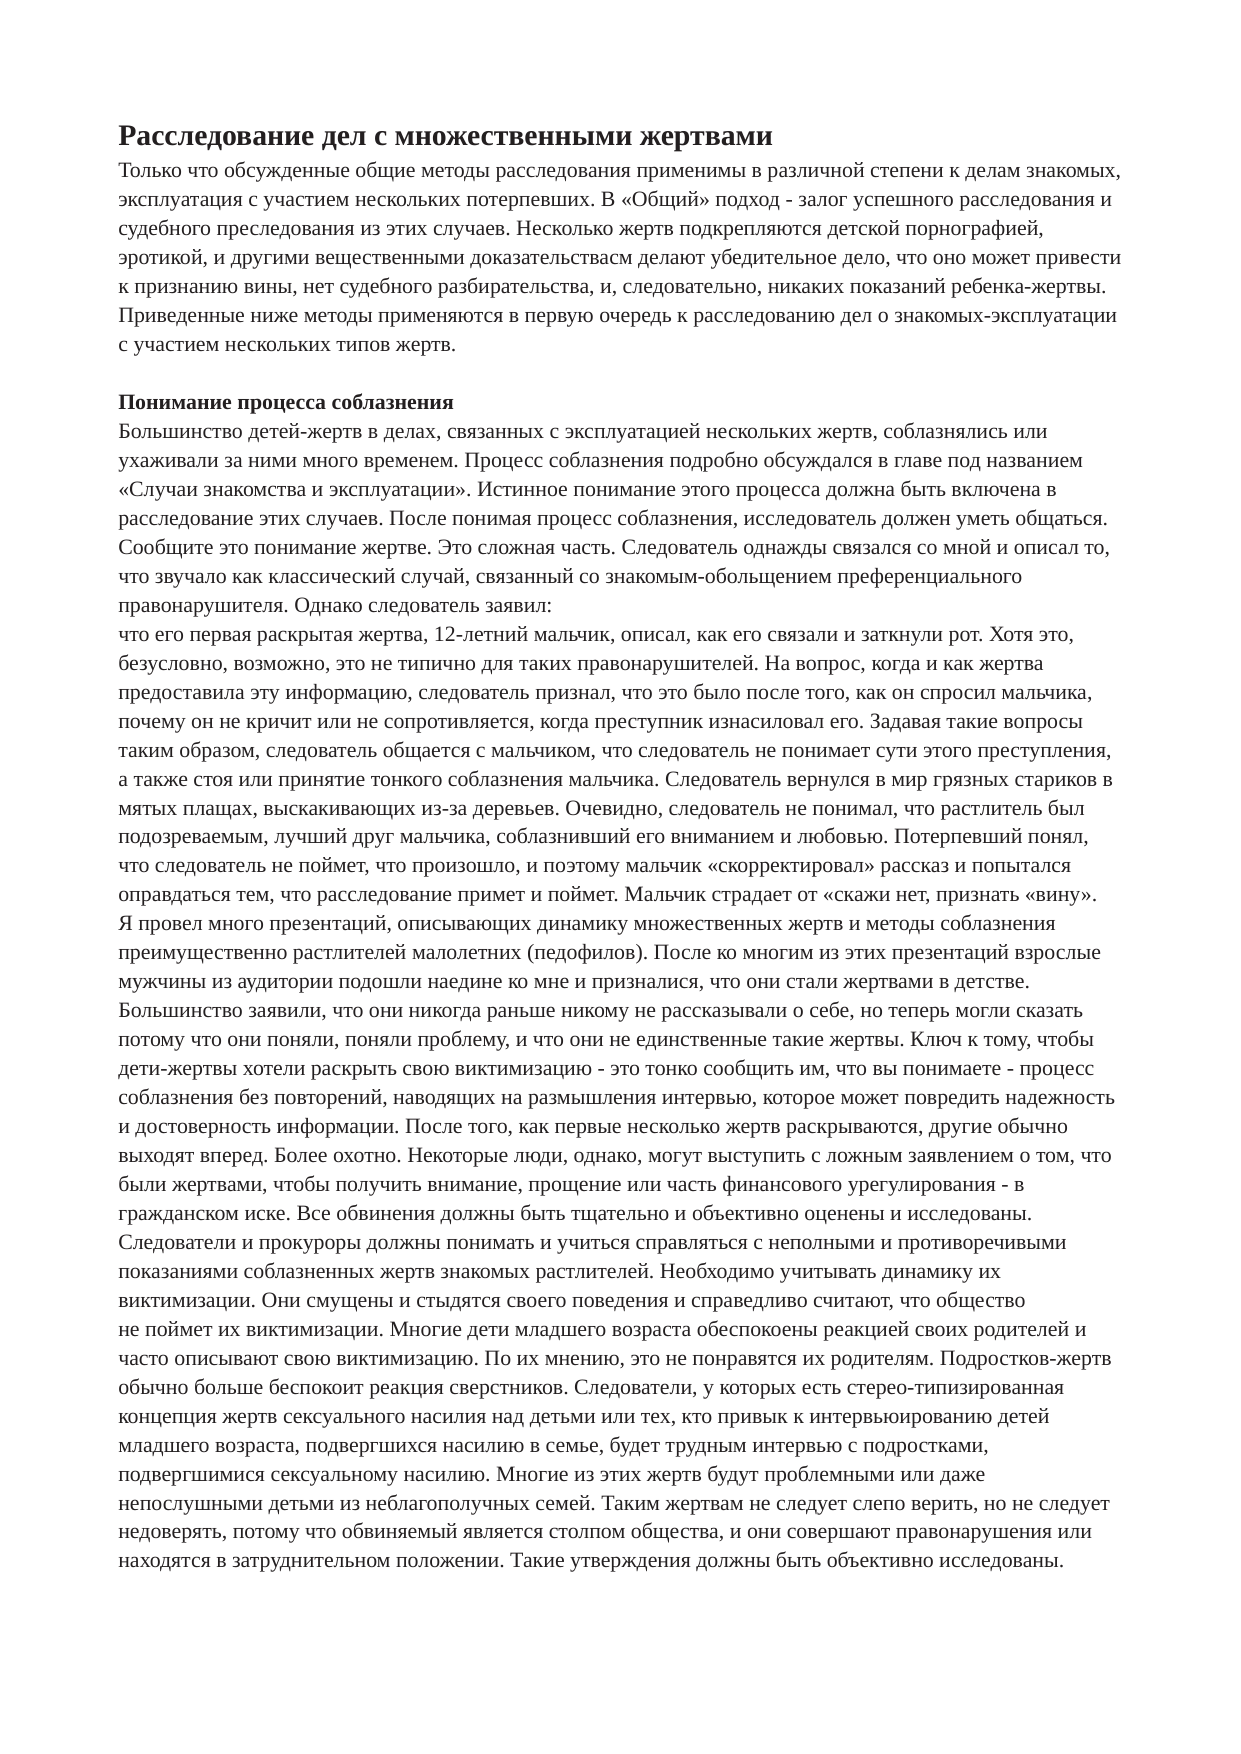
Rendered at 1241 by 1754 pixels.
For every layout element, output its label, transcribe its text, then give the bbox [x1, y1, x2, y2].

text Я провел много презентаций, описывающих динамику множественных жертв и методы соблазнения преимущественно растлителей малолетних (педофилов). После ко многим из этих презентаций взрослые мужчины из аудитории подошли наедине ко мне и призналися, что они стали жертвами в детстве. Большинство заявили, что они никогда раньше никому не рассказывали о себе, но теперь могли сказать [118, 910, 1122, 1022]
text Сообщите это понимание жертве. Это сложная часть. Следователь однажды связался со мной и описал то, что звучало как классический случай, связанный со знакомым-обольщением преференциального правонарушителя. Однако следователь заявил: [118, 534, 1122, 617]
text Только что обсужденные общие методы расследования применимы в различной степени к делам знакомых, эксплуатация с участием нескольких потерпевших. В «Общий» подход - залог успешного расследования и судебного преследования из этих случаев. Несколько жертв подкрепляются детской порнографией, эротикой, и другими вещественными доказательствасм делают убедительное дело, что оно может привести к признанию вины, нет судебного разбирательства, и, следовательно, никаких показаний ребенка-жертвы. Приведенные ниже методы применяются в первую очередь к расследованию дел о знакомых-эксплуатации с участием нескольких типов жертв. [118, 157, 1122, 356]
text «Случаи знакомства и эксплуатации». Истинное понимание этого процесса должна быть включена в расследование этих случаев. После понимая процесс соблазнения, исследователь должен уметь общаться. [118, 476, 1122, 530]
text не поймет их виктимизации. Многие дети младшего возраста обеспокоены реакцией своих родителей и часто описывают свою виктимизацию. По их мнению, это не понравятся их родителям. Подростков-жертв обычно больше беспокоит реакция сверстников. Следователи, у которых есть стерео-типизированная концепция жертв сексуального насилия над детьми или тех, кто привык к интервьюированию детей младшего возраста, подвергшихся насилию в семье, будет трудным интервью с подростками, подвергшимися сексуальному насилию. Многие из этих жертв будут проблемными или даже непослушными детьми из неблагополучных семей. Таким жертвам не следует слепо верить, но не следует недоверять, потому что обвиняемый является столпом общества, и они совершают правонарушения или находятся в затруднительном положении. Такие утверждения должны быть объективно исследованы. [118, 1316, 1122, 1573]
text Понимание процесса соблазнения [118, 389, 1122, 414]
text были жертвами, чтобы получить внимание, прощение или часть финансового урегулирования - в гражданском иске. Все обвинения должны быть тщательно и объективно оценены и исследованы. [118, 1171, 1122, 1225]
text Большинство детей-жертв в делах, связанных с эксплуатацией нескольких жертв, соблазнялись или ухаживали за ними много временем. Процесс соблазнения подробно обсуждался в главе под названием [118, 418, 1122, 472]
text Следователи и прокуроры должны понимать и учиться справляться с неполными и противоречивыми показаниями соблазненных жертв знакомых растлителей. Необходимо учитывать динамику их виктимизации. Они смущены и стыдятся своего поведения и справедливо считают, что общество [118, 1229, 1122, 1312]
text Расследование дел с множественными жертвами [118, 118, 1122, 152]
text что его первая раскрытая жертва, 12-летний мальчик, описал, как его связали и заткнули рот. Хотя это, безусловно, возможно, это не типично для таких правонарушителей. На вопрос, когда и как жертва предоставила эту информацию, следователь признал, что это было после того, как он спросил мальчика, почему он не кричит или не сопротивляется, когда преступник изнасиловал его. Задавая такие вопросы таким образом, следователь общается с мальчиком, что следователь не понимает сути этого преступления, а также стоя или принятие тонкого соблазнения мальчика. Следователь вернулся в мир грязных стариков в мятых плащах, выскакивающих из-за деревьев. Очевидно, следователь не понимал, что растлитель был подозреваемым, лучший друг мальчика, соблазнивший его вниманием и любовью. Потерпевший понял, что следователь не поймет, что произошло, и поэтому мальчик «скорректировал» рассказ и попытался оправдаться тем, что расследование примет и поймет. Мальчик страдает от «скажи нет, признать «вину». [118, 621, 1122, 907]
text потому что они поняли, поняли проблему, и что они не единственные такие жертвы. Ключ к тому, чтобы дети-жертвы хотели раскрыть свою виктимизацию - это тонко сообщить им, что вы понимаете - процесс соблазнения без повторений, наводящих на размышления интервью, которое может повредить надежность и достоверность информации. После того, как первые несколько жертв раскрываются, другие обычно выходят вперед. Более охотно. Некоторые люди, однако, могут выступить с ложным заявлением о том, что [118, 1026, 1122, 1167]
